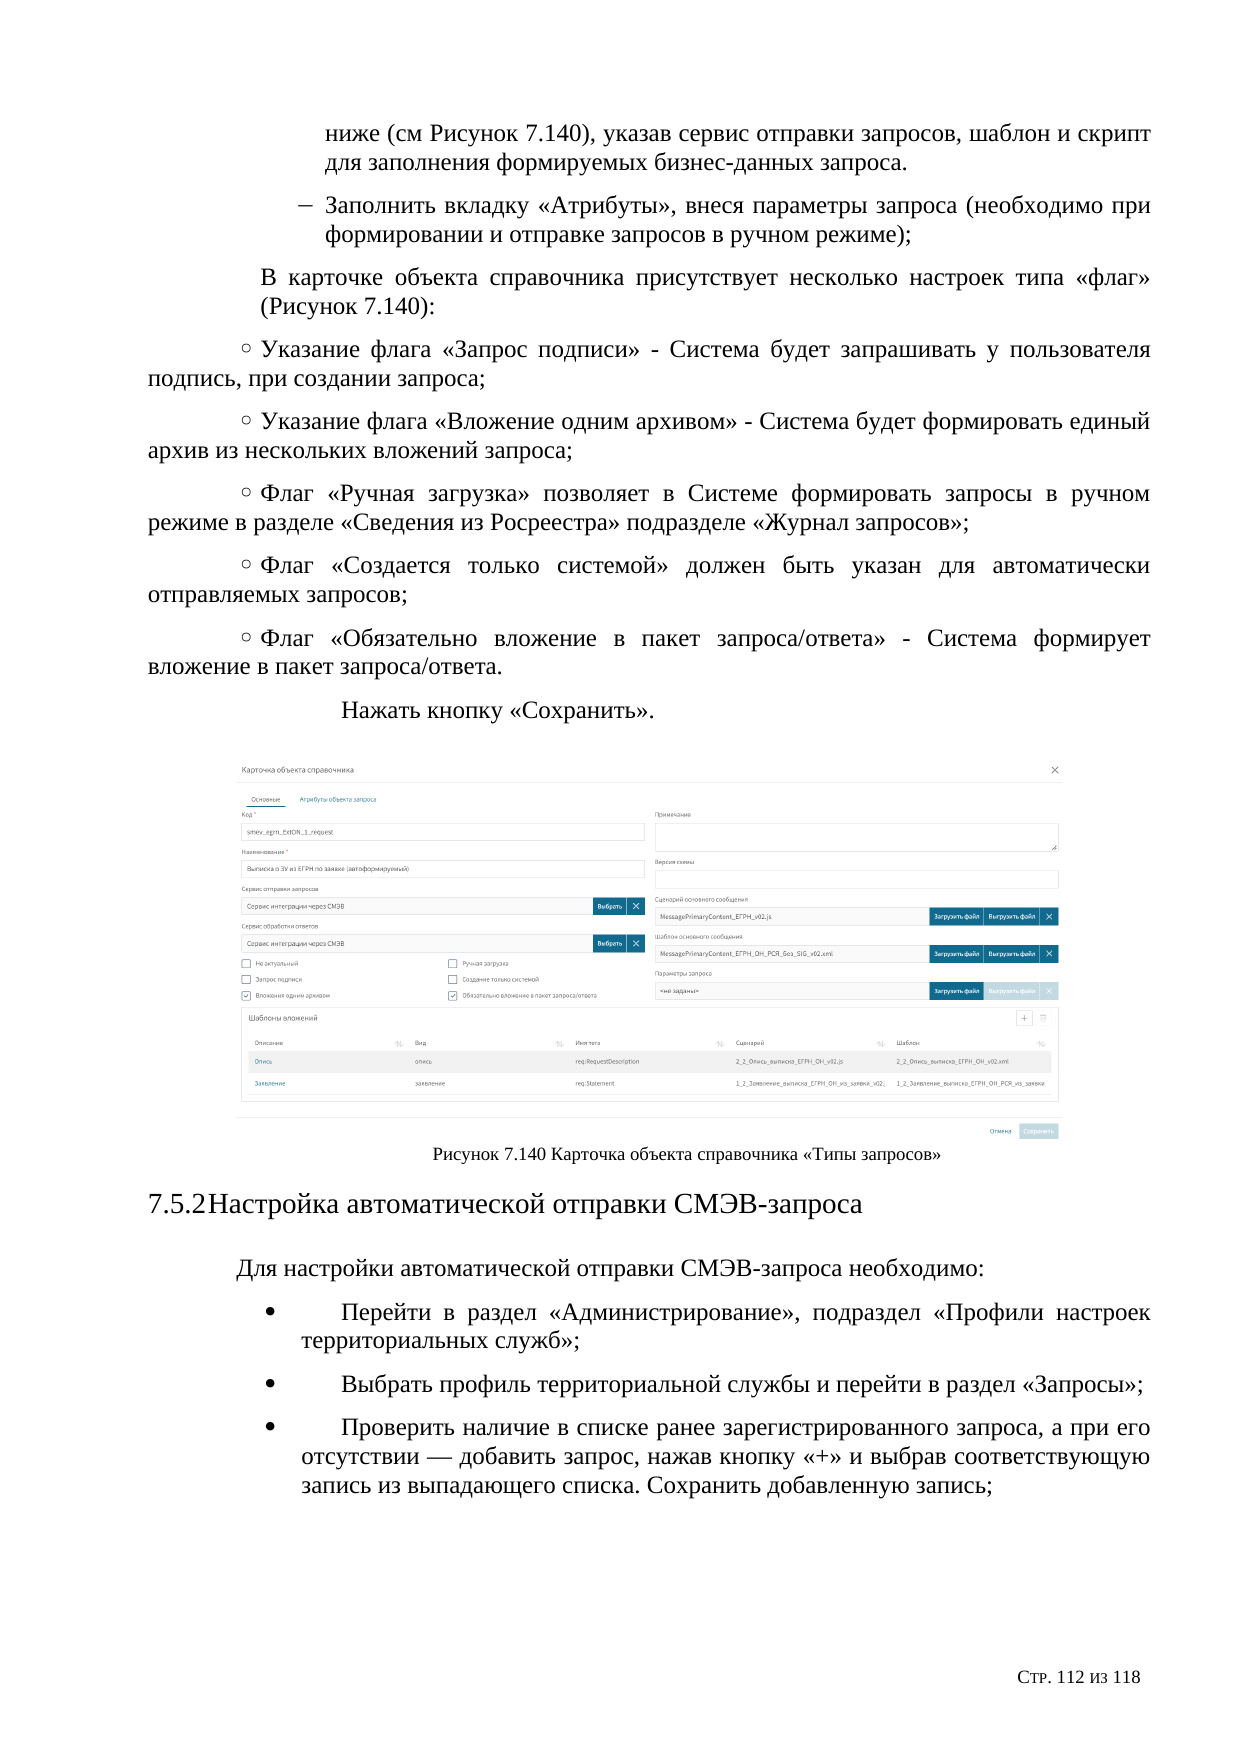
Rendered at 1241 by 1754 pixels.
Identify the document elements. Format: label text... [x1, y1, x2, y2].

text Нажать кнопку «Сохранить». [341, 695, 1152, 723]
list Выбрать профиль территориальной службы и перейти в раздел «Запросы»; [266, 1369, 1152, 1398]
subtitle Настройка автоматической отправки СМЭВ-запроса [148, 1186, 1152, 1220]
picture [236, 759, 1063, 1144]
list Проверить наличие в списке ранее зарегистрированного запроса, а при его отсутствии — добавить запрос, нажав кнопку «+» и выбрав соответствующую запись из выпадающего списка. Сохранить добавленную запись; [266, 1412, 1152, 1498]
list Указание флага «Вложение одним архивом» - Система будет формировать единый архив из нескольких вложений запроса; [148, 406, 1152, 464]
list Перейти в раздел «Администрирование», подраздел «Профили настроек территориальных служб»; [266, 1297, 1152, 1354]
text Рисунок 7.140 Карточка объекта справочника «Типы запросов» [223, 1144, 1152, 1165]
list Флаг «Создается только системой» должен быть указан для автоматически отправляемых запросов; [148, 551, 1152, 608]
list Флаг «Обязательно вложение в пакет запроса/ответа» - Система формирует вложение в пакет запроса/ответа. [148, 623, 1152, 680]
list Флаг «Ручная загрузка» позволяет в Системе формировать запросы в ручном режиме в разделе «Сведения из Росреестра» подразделе «Журнал запросов»; [148, 478, 1152, 536]
text В карточке объекта справочника присутствует несколько настроек типа «флаг» (Рисунок 7.140): [260, 262, 1152, 320]
text Для настройки автоматической отправки СМЭВ-запроса необходимо: [148, 1253, 1152, 1282]
list ниже (см Рисунок 7.140), указав сервис отправки запросов, шаблон и скрипт для заполнения формируемых бизнес-данных запроса. [295, 118, 1152, 176]
list Заполнить вкладку «Атрибуты», внеся параметры запроса (необходимо при формировании и отправке запросов в ручном режиме); [295, 190, 1152, 248]
list Указание флага «Запрос подписи» - Система будет запрашивать у пользователя подпись, при создании запроса; [148, 334, 1152, 392]
